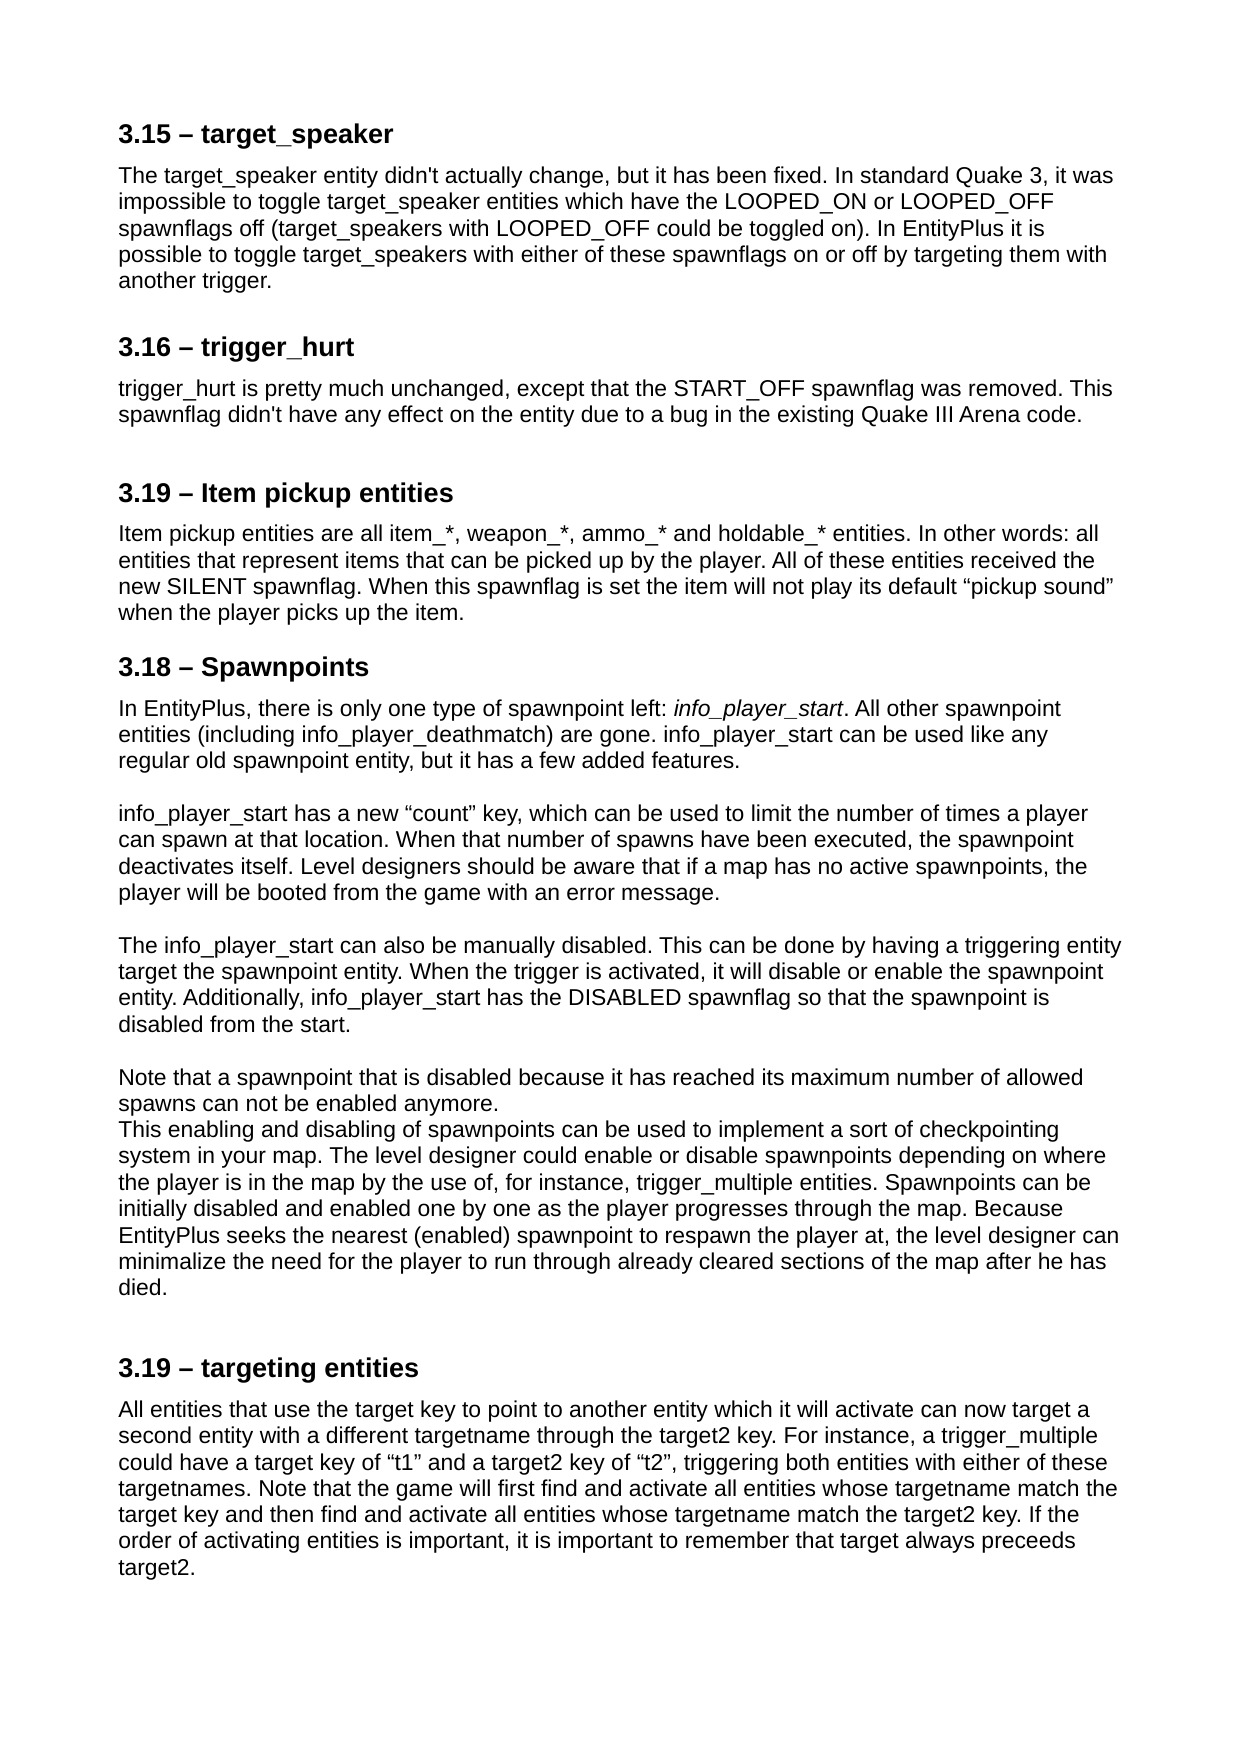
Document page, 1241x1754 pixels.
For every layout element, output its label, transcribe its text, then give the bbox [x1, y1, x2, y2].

text info_player_start has a new “count” key, which can be used to limit the number of times a player can spawn at that location. When that number of spawns have been executed, the spawnpoint deactivates itself. Level designers should be aware that if a map has no active spawnpoints, the player will be booted from the game with an error message. [118, 800, 1122, 905]
subtitle 3.18 – Spawnpoints [118, 651, 1122, 682]
subtitle 3.19 – Item pickup entities [118, 477, 1122, 508]
text The target_speaker entity didn't actually change, but it has been fixed. In standard Quake 3, it was impossible to toggle target_speaker entities which have the LOOPED_ON or LOOPED_OFF spawnflags off (target_speakers with LOOPED_OFF could be toggled on). In EntityPlus it is possible to toggle target_speakers with either of these spawnflags on or off by targeting them with another trigger. [118, 162, 1122, 294]
text The info_player_start can also be manually disabled. This can be done by having a triggering entity target the spawnpoint entity. When the trigger is activated, it will disable or enable the spawnpoint entity. Additionally, info_player_start has the DISABLED spawnflag so that the spawnpoint is disabled from the start. [118, 932, 1122, 1037]
subtitle 3.19 – targeting entities [118, 1352, 1122, 1383]
text Note that a spawnpoint that is disabled because it has reached its maximum number of allowed spawns can not be enabled anymore. [118, 1063, 1122, 1116]
subtitle 3.16 – trigger_hurt [118, 331, 1122, 362]
text In EntityPlus, there is only one type of spawnpoint left: info_player_start. All other spawnpoint entities (including info_player_deathmatch) are gone. info_player_start can be used like any regular old spawnpoint entity, but it has a few added features. [118, 694, 1122, 773]
subtitle 3.15 – target_speaker [118, 118, 1122, 149]
text trigger_hurt is pretty much unchanged, except that the START_OFF spawnflag was removed. This spawnflag didn't have any effect on the entity due to a bug in the existing Quake III Arena code. [118, 375, 1122, 428]
text Item pickup entities are all item_*, weapon_*, ammo_* and holdable_* entities. In other words: all entities that represent items that can be picked up by the player. All of these entities received the new SILENT spawnflag. When this spawnflag is set the item will not play its default “pickup sound” when the player picks up the item. [118, 520, 1122, 626]
text This enabling and disabling of spawnpoints can be used to implement a sort of checkpointing system in your map. The level designer could enable or disable spawnpoints depending on where the player is in the map by the use of, for instance, trigger_multiple entities. Spawnpoints can be initially disabled and enabled one by one as the player progresses through the map. Because EntityPlus seeks the nearest (enabled) spawnpoint to respawn the player at, the level designer can minimalize the need for the player to run through already cleared sections of the map after he has died. [118, 1116, 1122, 1301]
text All entities that use the target key to point to another entity which it will activate can now target a second entity with a different targetname through the target2 key. For instance, a trigger_multiple could have a target key of “t1” and a target2 key of “t2”, triggering both entities with either of these targetnames. Note that the game will first find and activate all entities whose targetname match the target key and then find and activate all entities whose targetname match the target2 key. If the order of activating entities is important, it is important to remember that target always preceeds target2. [118, 1396, 1122, 1580]
